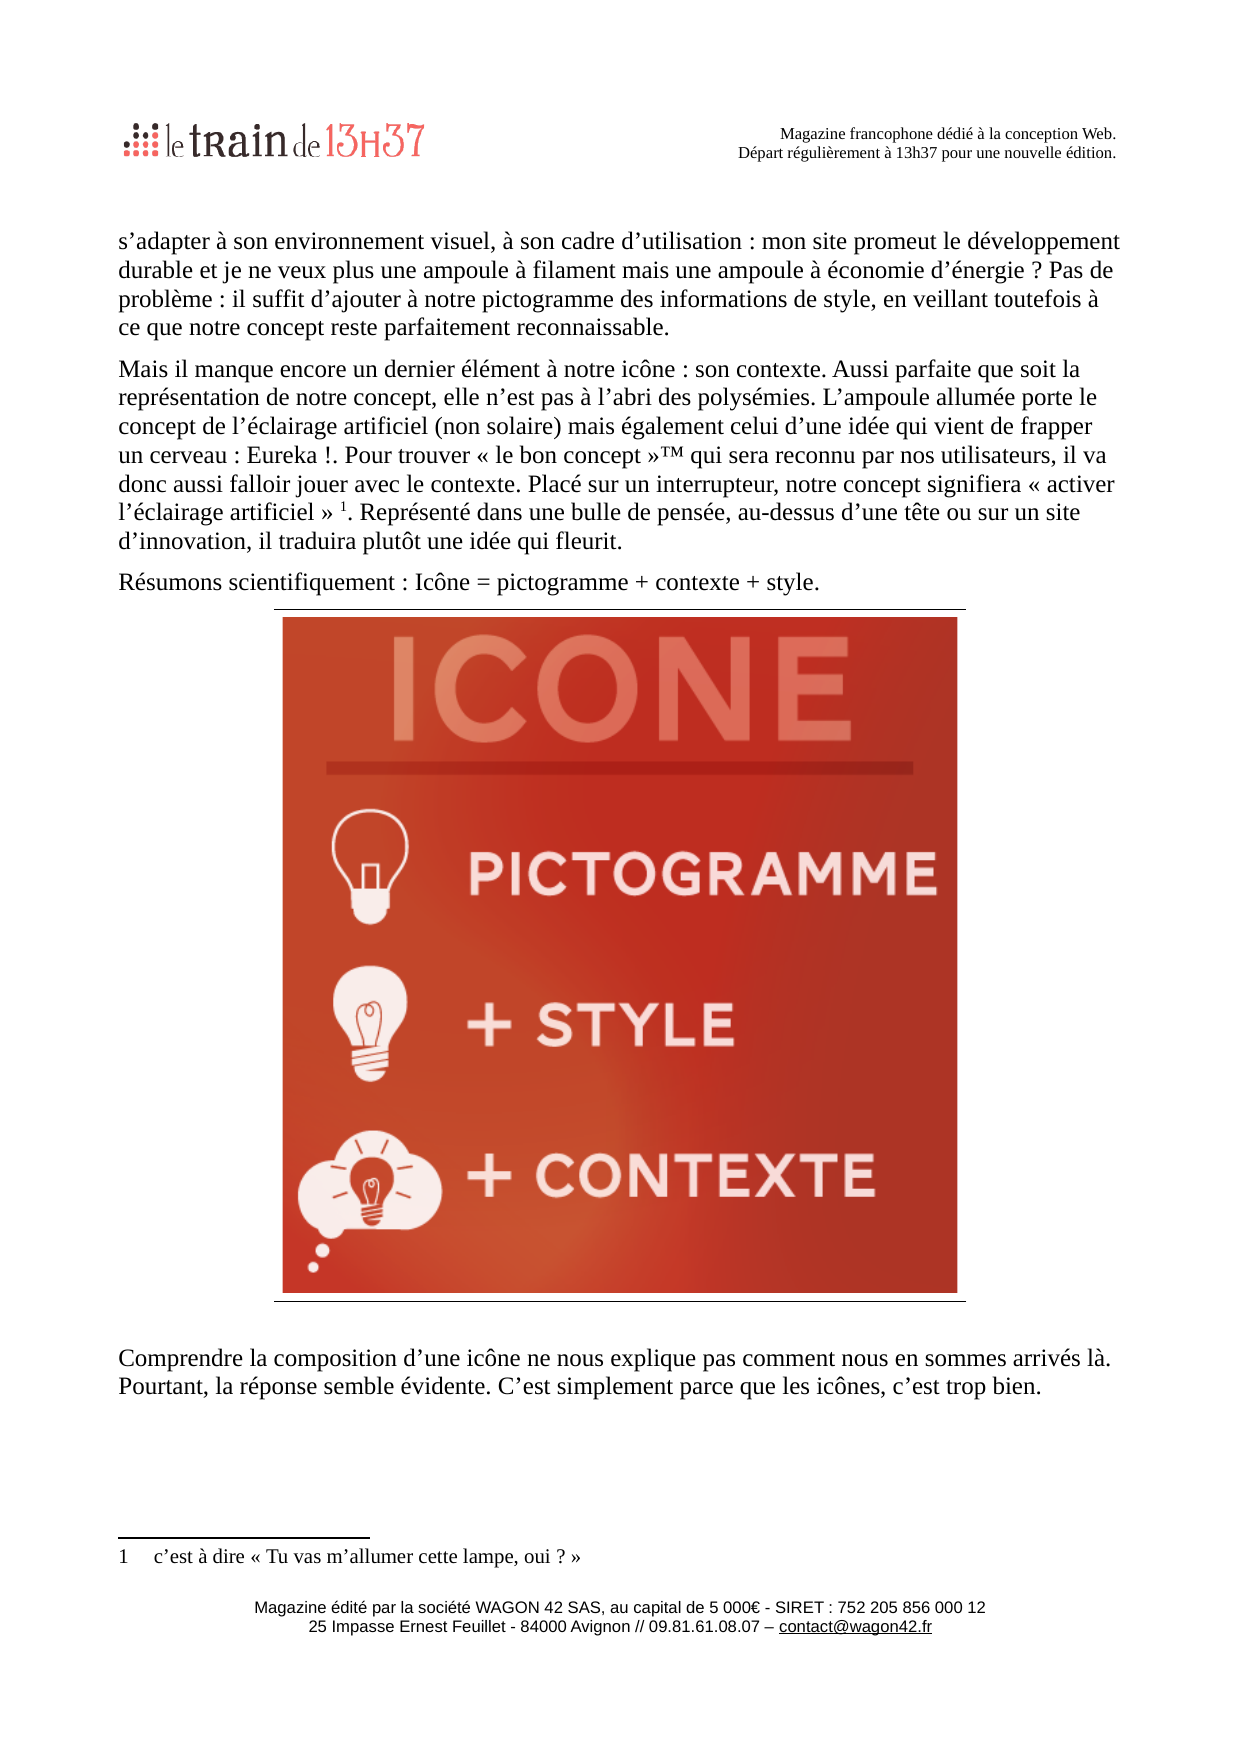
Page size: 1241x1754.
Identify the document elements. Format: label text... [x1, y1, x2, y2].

text Résumons scientifiquement : Icône = pictogramme + contexte + style. [118, 567, 1122, 596]
text Comprendre la composition d’une icône ne nous explique pas comment nous en sommes arrivés là. Pourtant, la réponse semble évidente. C’est simplement parce que les icônes, c’est trop bien. [118, 1343, 1122, 1400]
picture [282, 617, 958, 1293]
text c’est à dire « Tu vas m’allumer cette lampe, oui ? » [118, 1544, 1122, 1568]
picture [123, 123, 425, 157]
text s’adapter à son environnement visuel, à son cadre d’utilisation : mon site promeut le développement durable et je ne veux plus une ampoule à filament mais une ampoule à économie d’énergie ? Pas de problème : il suffit d’ajouter à notre pictogramme des informations de style, en veillant toutefois à ce que notre concept reste parfaitement reconnaissable. [118, 226, 1122, 341]
text Mais il manque encore un dernier élément à notre icône : son contexte. Aussi parfaite que soit la représentation de notre concept, elle n’est pas à l’abri des polysémies. L’ampoule allumée porte le concept de l’éclairage artificiel (non solaire) mais également celui d’une idée qui vient de frapper un cerveau : Eureka !. Pour trouver « le bon concept »™ qui sera reconnu par nos utilisateurs, il va donc aussi falloir jouer avec le contexte. Placé sur un interrupteur, notre concept signifiera « activer l’éclairage artificiel » . Représenté dans une bulle de pensée, au-dessus d’une tête ou sur un site d’innovation, il traduira plutôt une idée qui fleurit. [118, 354, 1122, 555]
